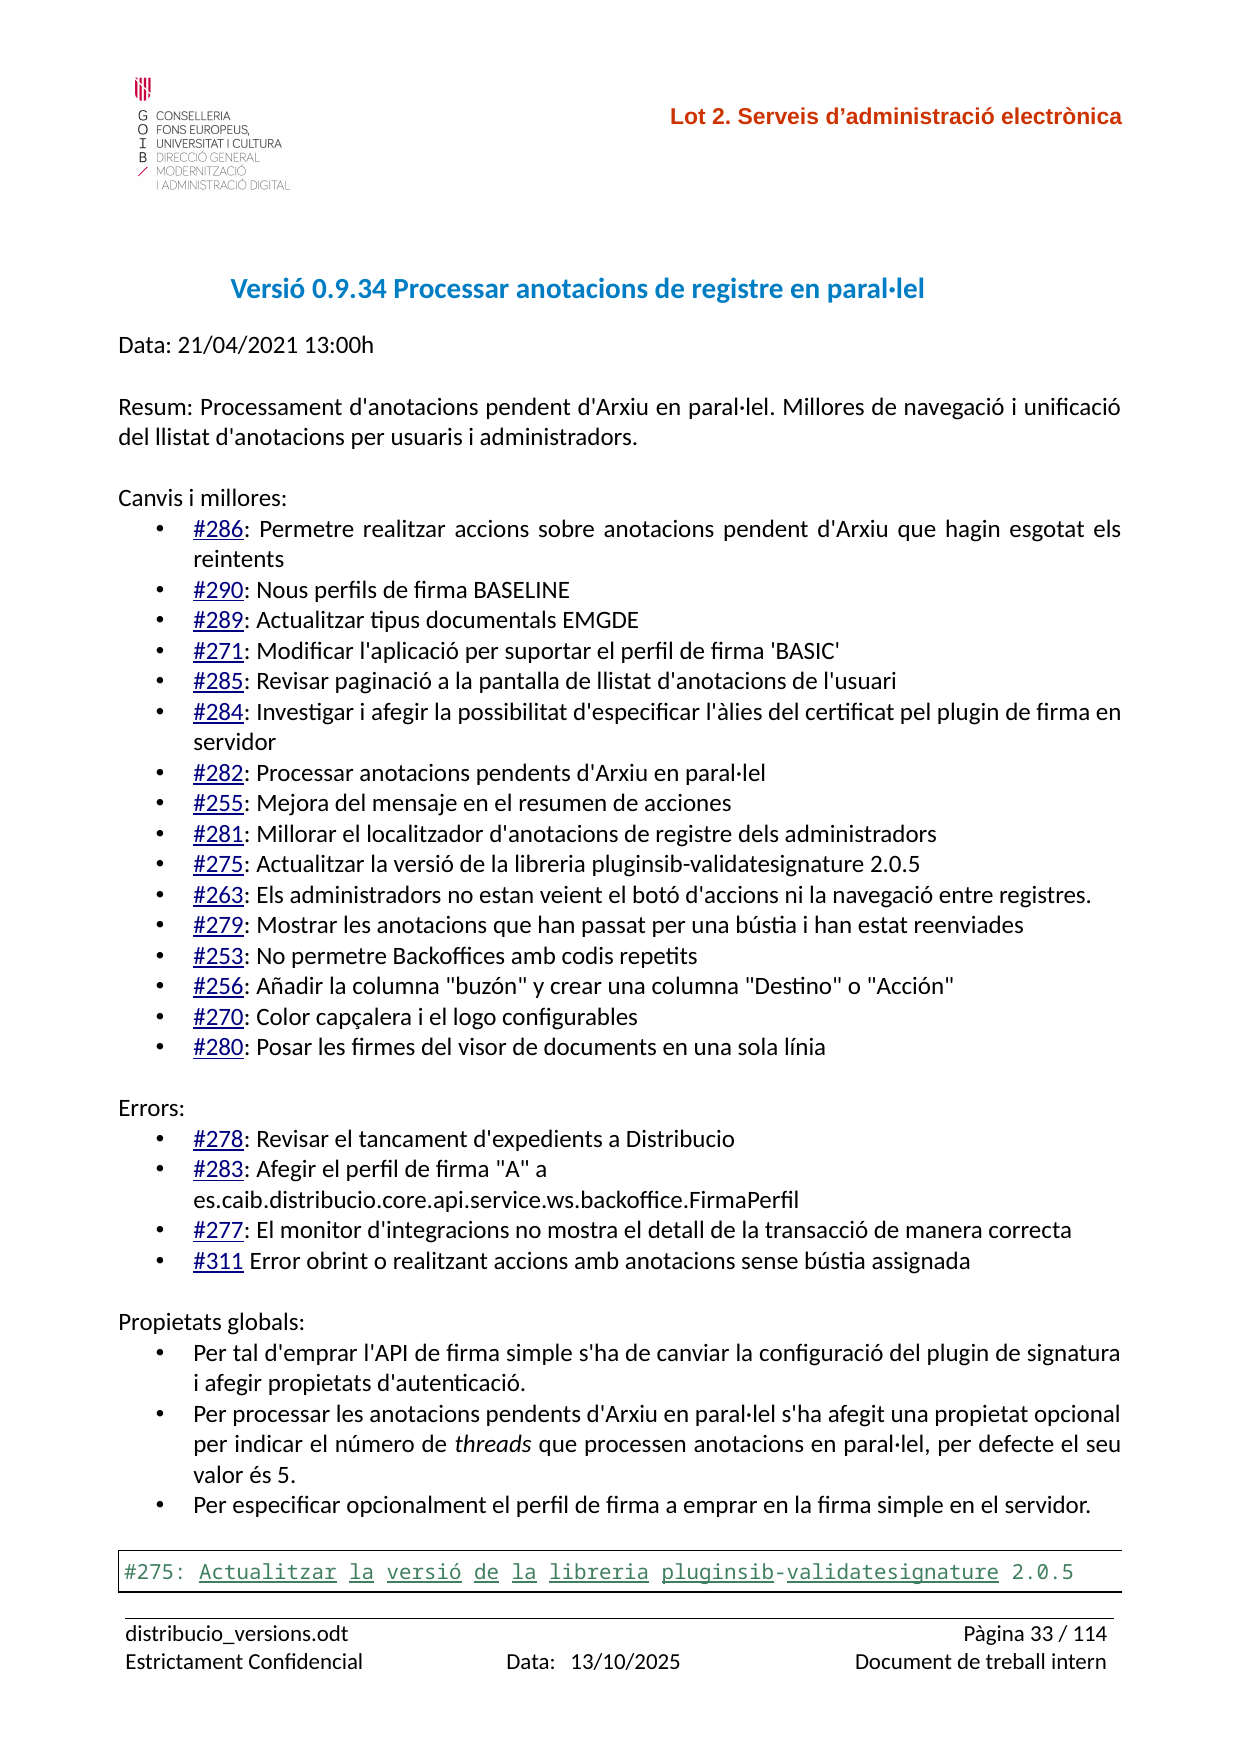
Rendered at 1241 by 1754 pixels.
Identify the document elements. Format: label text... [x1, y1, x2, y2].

list #286: Permetre realitzar accions sobre anotacions pendent d'Arxiu que hagin esgotat els reintents [156, 513, 1122, 574]
list #281: Millorar el localitzador d'anotacions de registre dels administradors [156, 818, 1122, 848]
text Data: 21/04/2021 13:00h [118, 329, 1122, 360]
list #278: Revisar el tancament d'expedients a Distribucio [156, 1123, 1122, 1154]
list #283: Afegir el perfil de firma "A" a es.caib.distribucio.core.api.service.ws.backoffice.FirmaPerfil [156, 1154, 1122, 1215]
list #285: Revisar paginació a la pantalla de llistat d'anotacions de l'usuari [156, 665, 1122, 696]
list #284: Investigar i afegir la possibilitat d'especificar l'àlies del certificat pel plugin de firma en servidor [156, 696, 1122, 757]
list #255: Mejora del mensaje en el resumen de acciones [156, 787, 1122, 818]
text Errors: [118, 1093, 1122, 1123]
table_header #275: Actualitzar la versió de la libreria pluginsib-validatesignature 2.0.5 [119, 1551, 1122, 1591]
text Propietats globals: [118, 1306, 1122, 1337]
subtitle Versió 0.9.34 Processar anotacions de registre en paral·lel [153, 270, 1122, 306]
list Per especificar opcionalment el perfil de firma a emprar en la firma simple en el servidor. [156, 1489, 1122, 1520]
list #280: Posar les firmes del visor de documents en una sola línia [156, 1032, 1122, 1062]
list #290: Nous perfils de firma BASELINE [156, 574, 1122, 604]
list #311 Error obrint o realitzant accions amb anotacions sense bústia assignada [156, 1245, 1122, 1276]
list #289: Actualitzar tipus documentals EMGDE [156, 604, 1122, 635]
list #279: Mostrar les anotacions que han passat per una bústia i han estat reenviades [156, 909, 1122, 940]
list #271: Modificar l'aplicació per suportar el perfil de firma 'BASIC' [156, 635, 1122, 665]
list #275: Actualitzar la versió de la libreria pluginsib-validatesignature 2.0.5 [156, 848, 1122, 879]
list #263: Els administradors no estan veient el botó d'accions ni la navegació entre registres. [156, 879, 1122, 909]
list #256: Añadir la columna "buzón" y crear una columna "Destino" o "Acción" [156, 971, 1122, 1001]
list #277: El monitor d'integracions no mostra el detall de la transacció de manera correcta [156, 1215, 1122, 1245]
picture [126, 70, 299, 197]
list #253: No permetre Backoffices amb codis repetits [156, 940, 1122, 971]
list Per tal d'emprar l'API de firma simple s'ha de canviar la configuració del plugin de signatura i afegir propietats d'autenticació. [156, 1337, 1122, 1398]
list Per processar les anotacions pendents d'Arxiu en paral·lel s'ha afegit una propietat opcional per indicar el número de threads que processen anotacions en paral·lel, per defecte el seu valor és 5. [156, 1398, 1122, 1489]
list #282: Processar anotacions pendents d'Arxiu en paral·lel [156, 757, 1122, 787]
list #270: Color capçalera i el logo configurables [156, 1001, 1122, 1032]
text Resum: Processament d'anotacions pendent d'Arxiu en paral·lel. Millores de navegació i unificació del llistat d'anotacions per usuaris i administradors. [118, 391, 1122, 452]
text Canvis i millores: [118, 482, 1122, 513]
